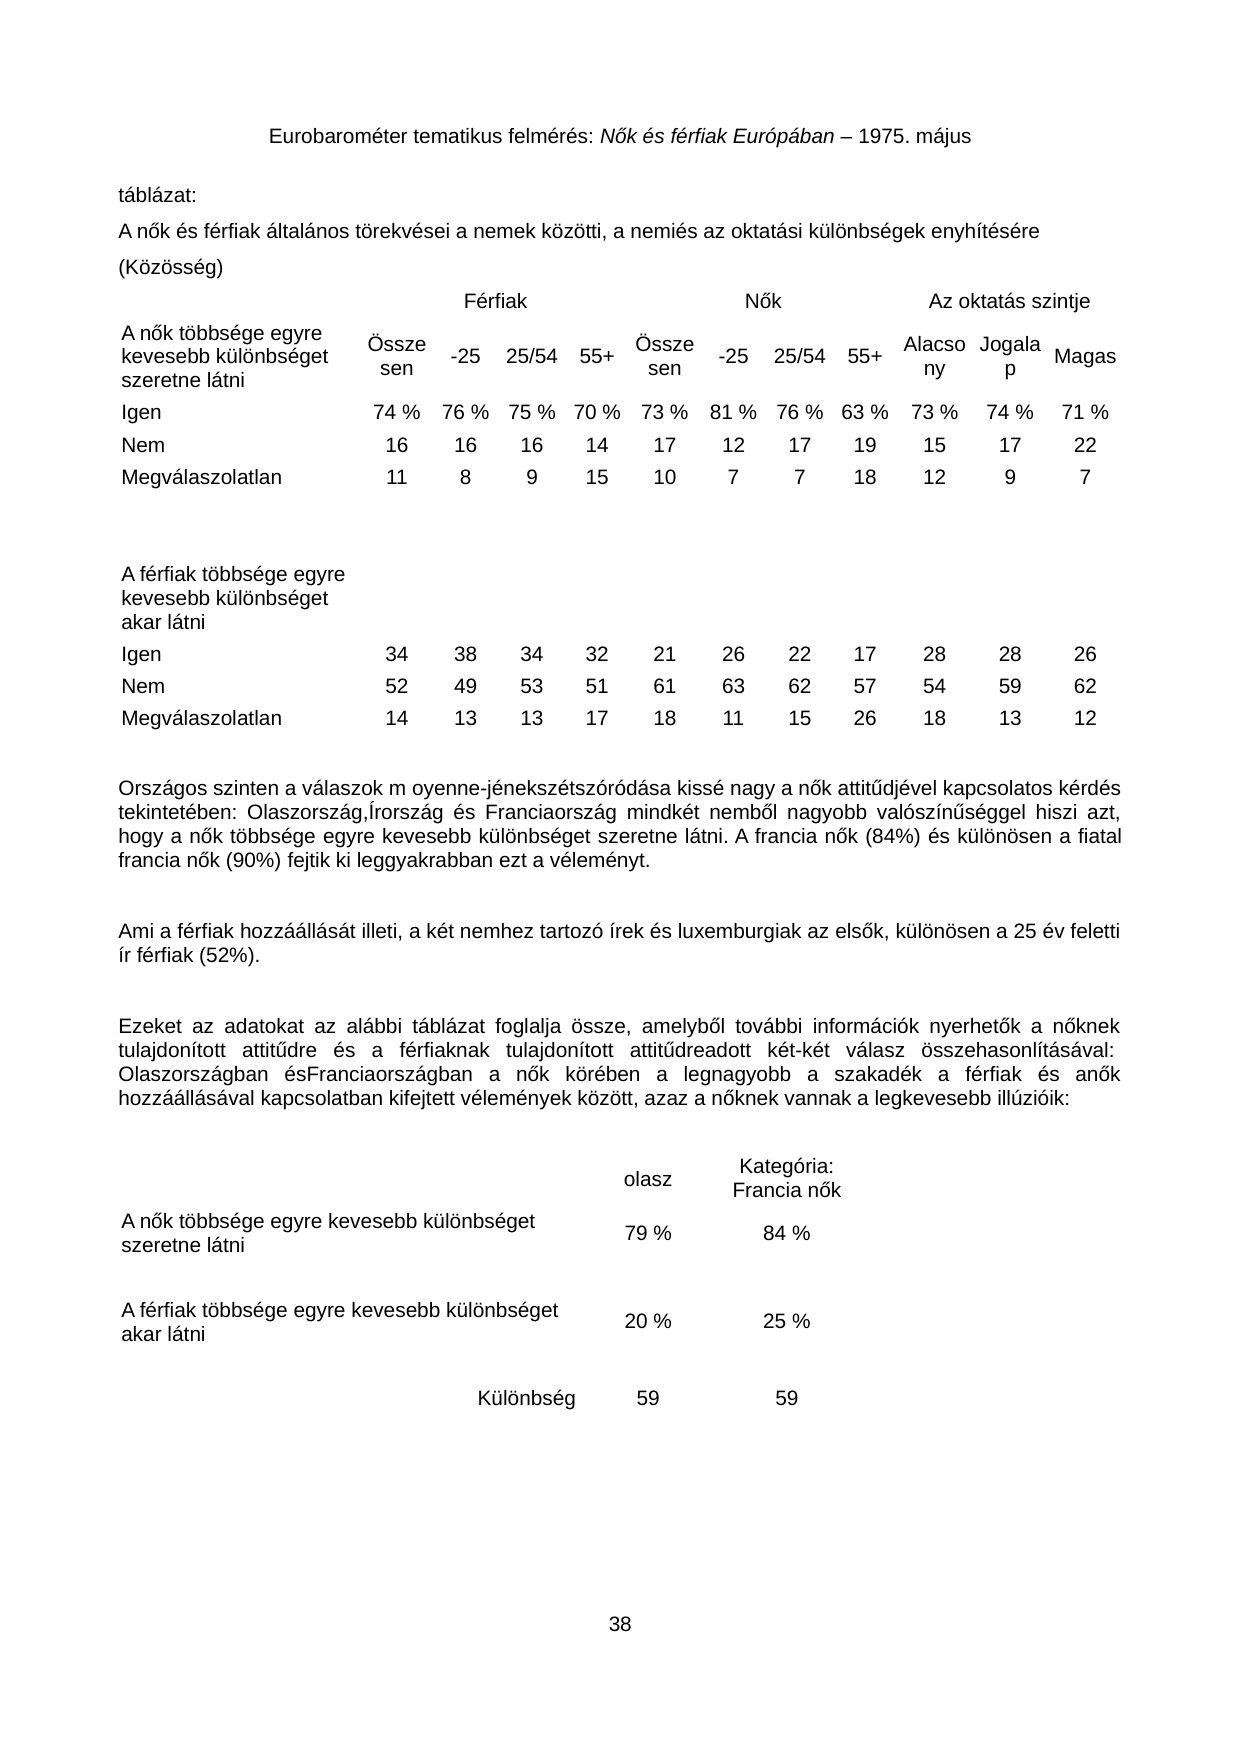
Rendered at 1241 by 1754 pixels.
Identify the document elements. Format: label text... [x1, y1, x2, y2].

table_cell [1048, 493, 1122, 526]
table_cell 71 % [1048, 396, 1122, 428]
table_cell 17 [565, 702, 629, 734]
table_cell [1048, 526, 1122, 558]
table_cell 57 [833, 670, 897, 702]
table_cell 74 % [972, 396, 1048, 428]
table_cell [700, 558, 767, 637]
table_cell [361, 526, 432, 558]
table_header Az oktatás szintje [897, 284, 1122, 317]
table_cell 16 [361, 428, 432, 461]
table_cell 20 % [579, 1294, 717, 1349]
table_cell 28 [972, 637, 1048, 669]
table_cell [629, 493, 700, 526]
table_cell [579, 1349, 717, 1382]
table_cell 10 [629, 461, 700, 493]
table_cell A nők többsége egyre kevesebb különbséget szeretne látni [118, 317, 361, 396]
table_cell [767, 526, 833, 558]
table_cell [118, 493, 361, 526]
table_cell 9 [499, 461, 565, 493]
table_cell [972, 493, 1048, 526]
table_cell 18 [833, 461, 897, 493]
table_cell [565, 526, 629, 558]
table_cell [700, 493, 767, 526]
table_cell 13 [432, 702, 499, 734]
table_header olasz [579, 1151, 717, 1205]
table_cell 7 [700, 461, 767, 493]
table_cell [565, 493, 629, 526]
table_cell A férfiak többsége egyre kevesebb különbséget akar látni [118, 1294, 579, 1349]
table_cell -25 [700, 317, 767, 396]
table_cell Alacsony [897, 317, 972, 396]
text Országos szinten a válaszok m oyenne-jénekszétszóródása kissé nagy a nők attitűdjével kapcsolatos kérdés tekintetében: Olaszország,Írország és Franciaország mindkét nemből nagyobb valószínűséggel hiszi azt, hogy a nők többsége egyre kevesebb különbséget szeretne látni. A francia nők (84%) és különösen a fiatal francia nők (90%) fejtik ki leggyakrabban ezt a véleményt. [118, 776, 1122, 872]
table_cell Magas [1048, 317, 1122, 396]
table_cell [579, 1261, 717, 1293]
table_cell 75 % [499, 396, 565, 428]
table_cell 15 [767, 702, 833, 734]
table_cell 13 [972, 702, 1048, 734]
table_cell [432, 558, 499, 637]
table_cell 17 [833, 637, 897, 669]
table_cell 13 [499, 702, 565, 734]
table_cell 76 % [432, 396, 499, 428]
table_cell [897, 558, 972, 637]
text táblázat: [118, 183, 1122, 207]
table_cell 17 [972, 428, 1048, 461]
table_cell [629, 526, 700, 558]
table_cell 52 [361, 670, 432, 702]
table_cell 62 [767, 670, 833, 702]
table_cell 9 [972, 461, 1048, 493]
table_cell 61 [629, 670, 700, 702]
table_cell 55+ [833, 317, 897, 396]
table_cell 55+ [565, 317, 629, 396]
table_cell 51 [565, 670, 629, 702]
table_cell Nem [118, 428, 361, 461]
table_cell [118, 526, 361, 558]
table_cell [767, 493, 833, 526]
table_cell [897, 526, 972, 558]
table_cell 11 [361, 461, 432, 493]
table_cell Különbség [118, 1382, 579, 1414]
table_cell [767, 558, 833, 637]
table_cell 22 [767, 637, 833, 669]
table_cell [833, 558, 897, 637]
table_cell 16 [499, 428, 565, 461]
table_cell 54 [897, 670, 972, 702]
table_cell 18 [629, 702, 700, 734]
table_cell A nők többsége egyre kevesebb különbséget szeretne látni [118, 1205, 579, 1261]
table_cell [897, 493, 972, 526]
text (Közösség) [118, 254, 1122, 278]
table_cell [717, 1261, 856, 1293]
table_cell 11 [700, 702, 767, 734]
table_cell [499, 526, 565, 558]
table_cell Igen [118, 637, 361, 669]
table_cell [972, 526, 1048, 558]
table_cell 73 % [897, 396, 972, 428]
table_cell 25 % [717, 1294, 856, 1349]
table_cell 14 [565, 428, 629, 461]
table_cell [833, 526, 897, 558]
table_cell 7 [767, 461, 833, 493]
table_cell Megválaszolatlan [118, 702, 361, 734]
text A nők és férfiak általános törekvései a nemek közötti, a nemiés az oktatási különbségek enyhítésére [118, 219, 1122, 243]
table_header [118, 1151, 579, 1205]
table_cell 59 [972, 670, 1048, 702]
table_cell 59 [579, 1382, 717, 1414]
table_cell [972, 558, 1048, 637]
table_cell -25 [432, 317, 499, 396]
table_cell [833, 493, 897, 526]
table_cell 19 [833, 428, 897, 461]
table_cell 7 [1048, 461, 1122, 493]
table_cell [118, 1349, 579, 1382]
table_cell 53 [499, 670, 565, 702]
table_cell [565, 558, 629, 637]
table_cell 76 % [767, 396, 833, 428]
table_cell [629, 558, 700, 637]
table_cell 26 [1048, 637, 1122, 669]
table_cell 28 [897, 637, 972, 669]
table_cell [118, 1261, 579, 1293]
table_cell 18 [897, 702, 972, 734]
table_cell 16 [432, 428, 499, 461]
table_cell 12 [897, 461, 972, 493]
table_cell [717, 1349, 856, 1382]
table_cell 17 [767, 428, 833, 461]
table_cell 81 % [700, 396, 767, 428]
table_cell Összesen [629, 317, 700, 396]
table_cell 22 [1048, 428, 1122, 461]
text Ezeket az adatokat az alábbi táblázat foglalja össze, amelyből további információk nyerhetők a nőknek tulajdonított attitűdre és a férfiaknak tulajdonított attitűdreadott két-két válasz összehasonlításával: Olaszországban ésFranciaországban a nők körében a legnagyobb a szakadék a férfiak és anők hozzáállásával kapcsolatban kifejtett vélemények között, azaz a nőknek vannak a legkevesebb illúzióik: [118, 1014, 1122, 1110]
table_cell Jogalap [972, 317, 1048, 396]
table_cell 25/54 [767, 317, 833, 396]
table_cell 21 [629, 637, 700, 669]
table_cell [361, 558, 432, 637]
table_cell 73 % [629, 396, 700, 428]
table_cell 63 % [833, 396, 897, 428]
table_header Nők [629, 284, 897, 317]
table_header Kategória: Francia nők [717, 1151, 856, 1205]
table_cell [499, 558, 565, 637]
table_cell [1048, 558, 1122, 637]
table_cell 26 [833, 702, 897, 734]
table_cell 34 [499, 637, 565, 669]
table_cell 15 [565, 461, 629, 493]
table_header Férfiak [361, 284, 629, 317]
table_cell Összesen [361, 317, 432, 396]
table_cell 49 [432, 670, 499, 702]
table_cell 12 [1048, 702, 1122, 734]
table_cell [499, 493, 565, 526]
table_cell 59 [717, 1382, 856, 1414]
table_cell [432, 493, 499, 526]
table_cell 62 [1048, 670, 1122, 702]
table_cell A férfiak többsége egyre kevesebb különbséget akar látni [118, 558, 361, 637]
table_cell 15 [897, 428, 972, 461]
table_cell 17 [629, 428, 700, 461]
table_cell 12 [700, 428, 767, 461]
table_cell 26 [700, 637, 767, 669]
table_cell [700, 526, 767, 558]
table_cell 74 % [361, 396, 432, 428]
table_cell 14 [361, 702, 432, 734]
table_cell 32 [565, 637, 629, 669]
table_cell 34 [361, 637, 432, 669]
table_cell 8 [432, 461, 499, 493]
table_cell [432, 526, 499, 558]
table_cell Megválaszolatlan [118, 461, 361, 493]
table_cell 63 [700, 670, 767, 702]
table_cell 84 % [717, 1205, 856, 1261]
table_cell 38 [432, 637, 499, 669]
table_cell 25/54 [499, 317, 565, 396]
table_cell [361, 493, 432, 526]
table_cell Igen [118, 396, 361, 428]
table_cell 79 % [579, 1205, 717, 1261]
table_header [118, 284, 361, 317]
table_cell 70 % [565, 396, 629, 428]
text Ami a férfiak hozzáállását illeti, a két nemhez tartozó írek és luxemburgiak az elsők, különösen a 25 év feletti ír férfiak (52%). [118, 919, 1122, 967]
table_cell Nem [118, 670, 361, 702]
